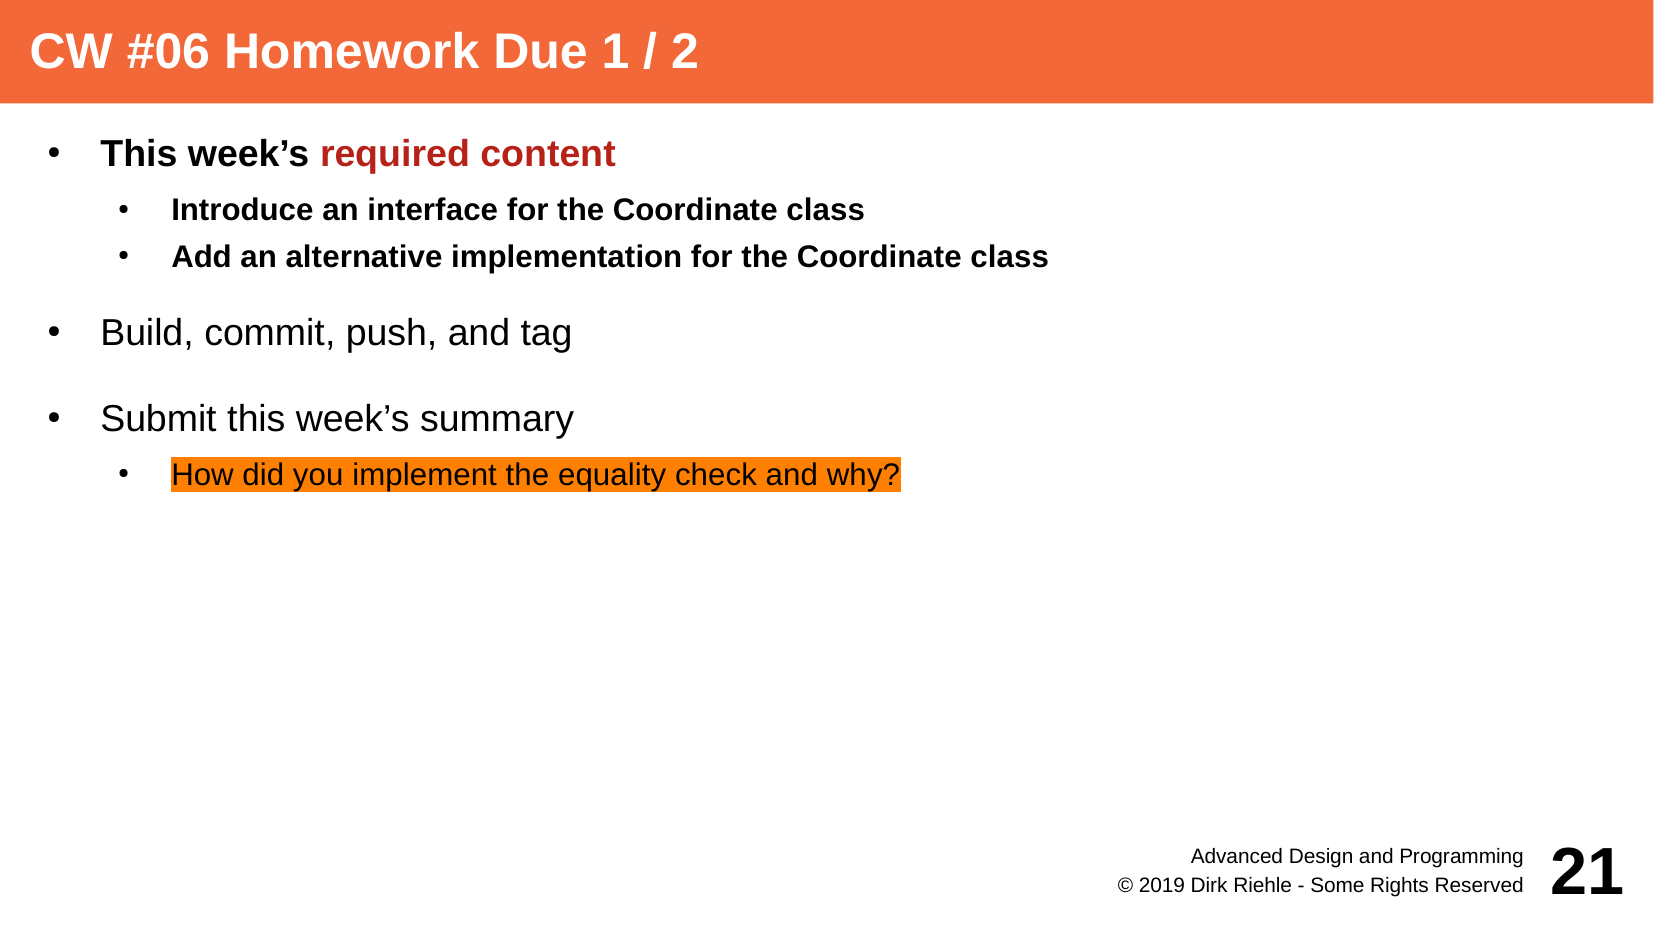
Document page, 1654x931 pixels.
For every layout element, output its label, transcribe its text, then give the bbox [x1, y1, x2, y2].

list This week’s required content Introduce an interface for the Coordinate class Add an alternative implementation for the Coordinate class Build, commit, push, and tag Submit this week’s summary How did you implement the equality check and why? [29, 132, 1625, 813]
title CW #06 Homework Due 1 / 2 [0, 0, 1654, 104]
